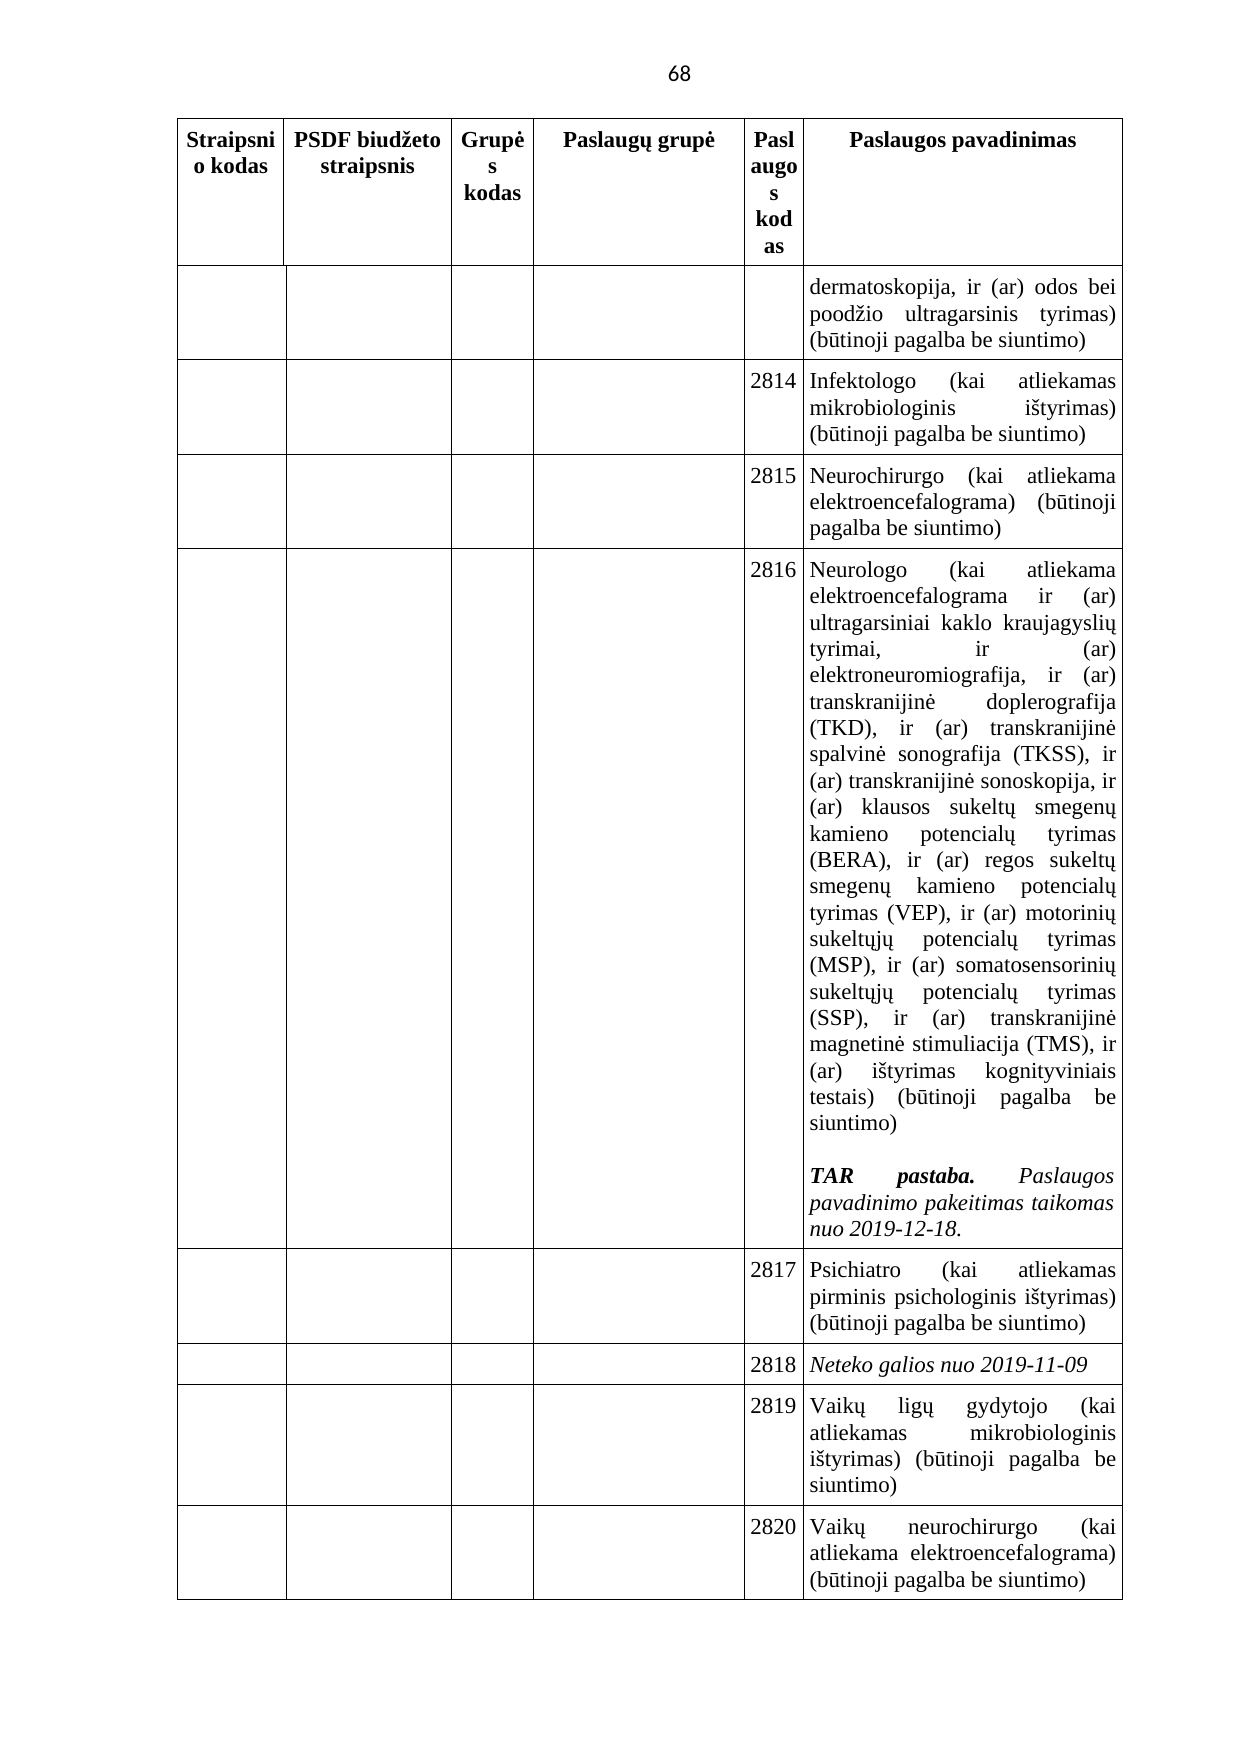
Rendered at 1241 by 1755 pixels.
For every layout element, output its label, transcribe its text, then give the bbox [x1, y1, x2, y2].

table_cell [178, 1344, 286, 1384]
table_cell [452, 266, 533, 359]
table_cell [452, 455, 533, 548]
table_cell 2814 [745, 360, 803, 454]
table_cell 2817 [745, 1249, 803, 1343]
table_cell [287, 360, 451, 454]
table_cell [452, 1506, 533, 1599]
table_cell Neurologo (kai atliekama elektroencefalograma ir (ar) ultragarsiniai kaklo kraujagyslių tyrimai, ir (ar) elektroneuromiografija, ir (ar) transkranijinė doplerografija (TKD), ir (ar) transkranijinė spalvinė sonografija (TKSS), ir (ar) transkranijinė sonoskopija, ir (ar) klausos sukeltų smegenų kamieno potencialų tyrimas (BERA), ir (ar) regos sukeltų smegenų kamieno potencialų tyrimas (VEP), ir (ar) motorinių sukeltųjų potencialų tyrimas (MSP), ir (ar) somatosensorinių sukeltųjų potencialų tyrimas (SSP), ir (ar) transkranijinė magnetinė stimuliacija (TMS), ir (ar) ištyrimas kognityviniais testais) (būtinoji pagalba be siuntimo) TAR pastaba. Paslaugos pavadinimo pakeitimas taikomas nuo 2019-12-18. [804, 549, 1122, 1248]
table_cell 2819 [745, 1385, 803, 1505]
table_header PSDF biudžeto straipsnis [284, 119, 451, 265]
table_cell [287, 1385, 451, 1505]
table_cell [534, 549, 744, 1248]
table_cell [534, 360, 744, 454]
table_cell [178, 455, 286, 548]
table_cell [534, 266, 744, 359]
table_cell [178, 1249, 286, 1343]
table_cell [534, 1344, 744, 1384]
table_cell Vaikų neurochirurgo (kai atliekama elektroencefalograma) (būtinoji pagalba be siuntimo) [804, 1506, 1122, 1599]
table_cell [287, 266, 451, 359]
table_cell [534, 1249, 744, 1343]
table_cell [452, 360, 533, 454]
table_cell [452, 1385, 533, 1505]
table_cell [178, 266, 286, 359]
table_cell [534, 455, 744, 548]
table_cell Neurochirurgo (kai atliekama elektroencefalograma) (būtinoji pagalba be siuntimo) [804, 455, 1122, 548]
table_header Paslaugos kodas [745, 119, 803, 265]
table_cell [287, 1249, 451, 1343]
table_cell [452, 549, 533, 1248]
table_cell [287, 1506, 451, 1599]
table_cell [745, 266, 803, 359]
table_cell Neteko galios nuo 2019-11-09 [804, 1344, 1122, 1384]
table_header Paslaugos pavadinimas [804, 119, 1122, 265]
table_cell Infektologo (kai atliekamas mikrobiologinis ištyrimas) (būtinoji pagalba be siuntimo) [804, 360, 1122, 454]
table_header Straipsnio kodas [178, 119, 283, 265]
table_cell [452, 1344, 533, 1384]
table_cell [178, 360, 286, 454]
table_header Grupės kodas [452, 119, 533, 265]
table_cell 2815 [745, 455, 803, 548]
table_cell Psichiatro (kai atliekamas pirminis psichologinis ištyrimas) (būtinoji pagalba be siuntimo) [804, 1249, 1122, 1343]
table_cell [178, 1506, 286, 1599]
table_cell [178, 549, 286, 1248]
table_cell [287, 549, 451, 1248]
table_cell [178, 1385, 286, 1505]
table_cell 2818 [745, 1344, 803, 1384]
table_cell [534, 1506, 744, 1599]
table_header Paslaugų grupė [534, 119, 744, 265]
table_cell [287, 455, 451, 548]
table_cell 2816 [745, 549, 803, 1248]
table_cell 2820 [745, 1506, 803, 1599]
table_cell [452, 1249, 533, 1343]
table_cell [287, 1344, 451, 1384]
table_cell [534, 1385, 744, 1505]
table_cell dermatoskopija, ir (ar) odos bei poodžio ultragarsinis tyrimas) (būtinoji pagalba be siuntimo) [804, 266, 1122, 359]
table_cell Vaikų ligų gydytojo (kai atliekamas mikrobiologinis ištyrimas) (būtinoji pagalba be siuntimo) [804, 1385, 1122, 1505]
